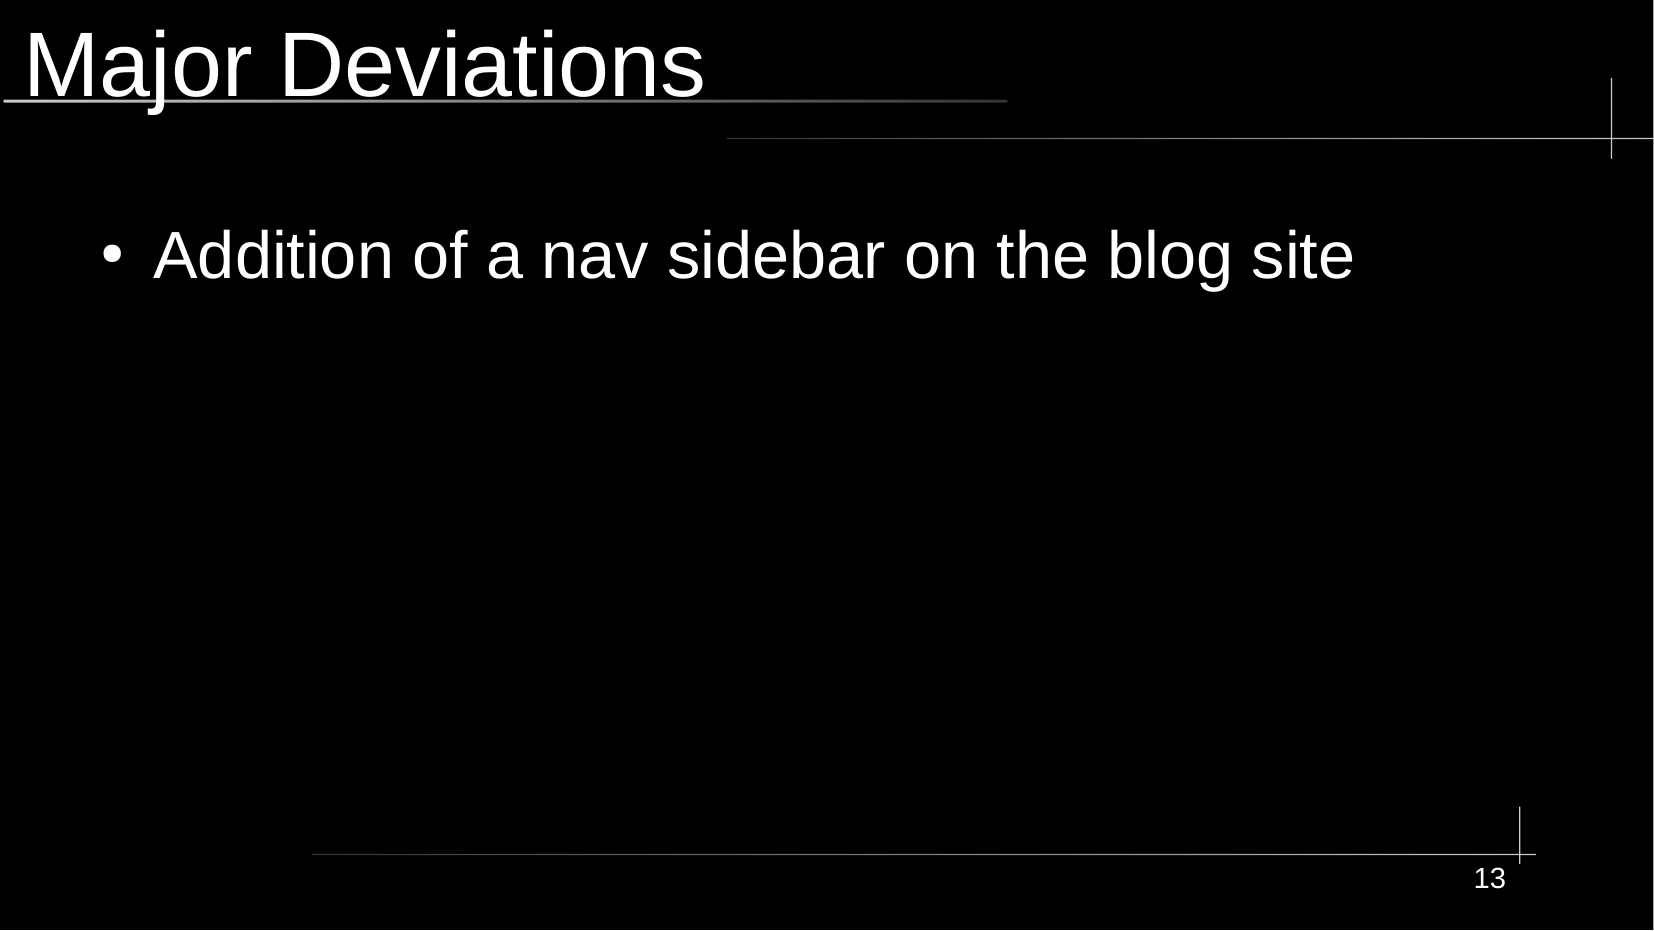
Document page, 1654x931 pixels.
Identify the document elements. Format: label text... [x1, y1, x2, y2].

title Major Deviations [23, 11, 1589, 119]
list Addition of a nav sidebar on the blog site [82, 217, 1571, 758]
